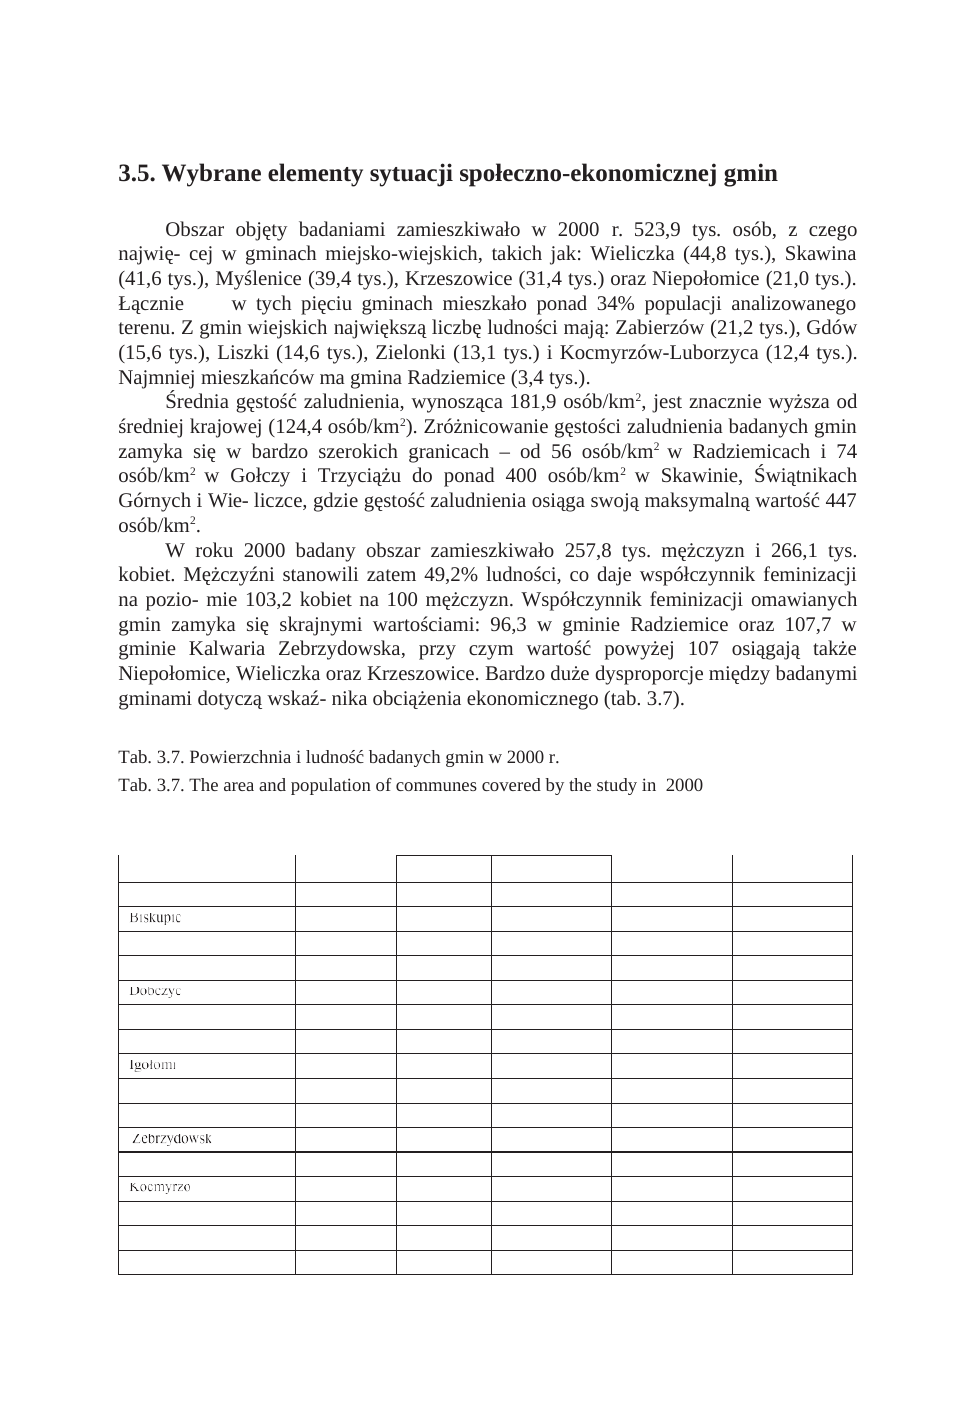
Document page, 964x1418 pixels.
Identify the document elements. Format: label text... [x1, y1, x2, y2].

table_cell [296, 907, 396, 931]
table_cell [296, 1177, 396, 1201]
table_header [612, 855, 732, 882]
table_cell [296, 1251, 396, 1274]
table_cell [733, 981, 852, 1004]
table_cell [492, 1153, 611, 1176]
picture [132, 1134, 212, 1146]
table_cell [612, 907, 732, 931]
table_cell [612, 883, 732, 906]
table_cell [119, 1005, 295, 1029]
table_header [397, 856, 491, 882]
table_cell [492, 1177, 611, 1201]
table_cell [612, 1005, 732, 1029]
table_cell [296, 1005, 396, 1029]
table_cell [733, 1128, 852, 1151]
table_cell [296, 1030, 396, 1053]
table_cell [119, 1054, 295, 1078]
table_cell [612, 1202, 732, 1225]
table_cell [492, 907, 611, 931]
table_cell [119, 1128, 295, 1151]
table_cell [612, 932, 732, 955]
table_cell [733, 907, 852, 931]
table_cell [397, 1128, 491, 1151]
table_cell [296, 1079, 396, 1102]
table_cell [296, 883, 396, 906]
table_cell [119, 981, 295, 1004]
table_cell [492, 1030, 611, 1053]
text Tab. 3.7. Powierzchnia i ludność badanych gmin w 2000 r. [118, 746, 870, 767]
table_cell [296, 932, 396, 955]
table_cell [119, 1030, 295, 1053]
table_cell [119, 1202, 295, 1225]
table_cell [733, 1202, 852, 1225]
table_cell [119, 1079, 295, 1102]
table_cell [612, 981, 732, 1004]
table_cell [119, 1251, 295, 1274]
table_cell [492, 1054, 611, 1078]
table_cell [612, 1104, 732, 1127]
table_header [296, 855, 396, 882]
table_cell [397, 1153, 491, 1176]
picture [129, 913, 181, 925]
table_cell [397, 981, 491, 1004]
table_cell [733, 1079, 852, 1102]
subtitle Wybrane elementy sytuacji społeczno-ekonomicznej gmin [118, 158, 870, 187]
table_cell [119, 1153, 295, 1176]
table_cell [492, 1128, 611, 1151]
table_header [733, 855, 852, 882]
table_cell [612, 1153, 732, 1176]
table_cell [119, 907, 295, 931]
table_cell [296, 1153, 396, 1176]
table_cell [492, 1079, 611, 1102]
table_cell [492, 956, 611, 980]
table_cell [296, 1104, 396, 1127]
picture [129, 987, 181, 998]
text W roku 2000 badany obszar zamieszkiwało 257,8 tys. mężczyzn i 266,1 tys. kobiet. Mężczyźni stanowili zatem 49,2% ludności, co daje współczynnik feminizacji na pozio- mie 103,2 kobiet na 100 mężczyzn. Współczynnik feminizacji omawianych gmin zamyka się skrajnymi wartościami: 96,3 w gminie Radziemice oraz 107,7 w gminie Kalwaria Zebrzydowska, przy czym wartość powyżej 107 osiągają także Niepołomice, Wieliczka oraz Krzeszowice. Bardzo duże dysproporcje między badanymi gminami dotyczą wskaź- nika obciążenia ekonomicznego (tab. 3.7). [118, 538, 857, 710]
table_cell [492, 883, 611, 906]
table_cell [296, 1054, 396, 1078]
table_cell [397, 1054, 491, 1078]
table_cell [296, 1128, 396, 1151]
table_cell [492, 981, 611, 1004]
table_cell [612, 1177, 732, 1201]
table_cell [492, 1226, 611, 1249]
table_cell [397, 907, 491, 931]
table_cell [733, 1054, 852, 1078]
table_cell [119, 1226, 295, 1249]
table_cell [612, 1079, 732, 1102]
table_cell [119, 932, 295, 955]
table_cell [733, 1226, 852, 1249]
picture [129, 1060, 175, 1072]
table_cell [733, 1104, 852, 1127]
table_cell [119, 1104, 295, 1127]
table_cell [612, 1128, 732, 1151]
table_cell [397, 1226, 491, 1249]
picture [129, 1183, 190, 1194]
table_cell [296, 981, 396, 1004]
table_cell [492, 1005, 611, 1029]
table_cell [612, 1226, 732, 1249]
table_cell [733, 1153, 852, 1176]
table_cell [612, 1251, 732, 1274]
table_cell [397, 1079, 491, 1102]
table_cell [733, 956, 852, 980]
table_cell [492, 1251, 611, 1274]
table_cell [397, 1177, 491, 1201]
table_cell [733, 1177, 852, 1201]
table_cell [296, 956, 396, 980]
table_cell [733, 1030, 852, 1053]
table_cell [397, 1030, 491, 1053]
table_cell [397, 932, 491, 955]
table_cell [119, 883, 295, 906]
text Obszar objęty badaniami zamieszkiwało w 2000 r. 523,9 tys. osób, z czego najwię- cej w gminach miejsko-wiejskich, takich jak: Wieliczka (44,8 tys.), Skawina (41,6 tys.), Myślenice (39,4 tys.), Krzeszowice (31,4 tys.) oraz Niepołomice (21,0 tys.). Łącznie w tych pięciu gminach mieszkało ponad 34% populacji analizowanego terenu. Z gmin wiejskich największą liczbę ludności mają: Zabierzów (21,2 tys.), Gdów (15,6 tys.), Liszki (14,6 tys.), Zielonki (13,1 tys.) i Kocmyrzów-Luborzyca (12,4 tys.). Najmniej mieszkańców ma gmina Radziemice (3,4 tys.). [118, 216, 858, 389]
text Średnia gęstość zaludnienia, wynosząca 181,9 osób/km2, jest znacznie wyższa od średniej krajowej (124,4 osób/km2). Zróżnicowanie gęstości zaludnienia badanych gmin zamyka się w bardzo szerokich granicach – od 56 osób/km2 w Radziemicach i 74 osób/km2 w Gołczy i Trzyciążu do ponad 400 osób/km2 w Skawinie, Świątnikach Górnych i Wie- liczce, gdzie gęstość zaludnienia osiąga swoją maksymalną wartość 447 osób/km2. [118, 389, 857, 537]
table_cell [397, 883, 491, 906]
text Tab. 3.7. The area and population of communes covered by the study in 2000 [118, 774, 870, 796]
table_header [119, 855, 295, 882]
table_cell [733, 1251, 852, 1274]
table_cell [733, 883, 852, 906]
table_cell [397, 1005, 491, 1029]
table_cell [612, 1030, 732, 1053]
table_cell [733, 932, 852, 955]
table_cell [612, 1054, 732, 1078]
table_header [492, 856, 611, 882]
table_cell [733, 1005, 852, 1029]
table_cell [397, 956, 491, 980]
table_cell [119, 956, 295, 980]
table_cell [492, 932, 611, 955]
table_cell [492, 1104, 611, 1127]
table_cell [397, 1202, 491, 1225]
table_cell [296, 1202, 396, 1225]
table_cell [397, 1104, 491, 1127]
table_cell [492, 1202, 611, 1225]
table_cell [612, 956, 732, 980]
table_cell [119, 1177, 295, 1201]
table_cell [296, 1226, 396, 1249]
table_cell [397, 1251, 491, 1274]
